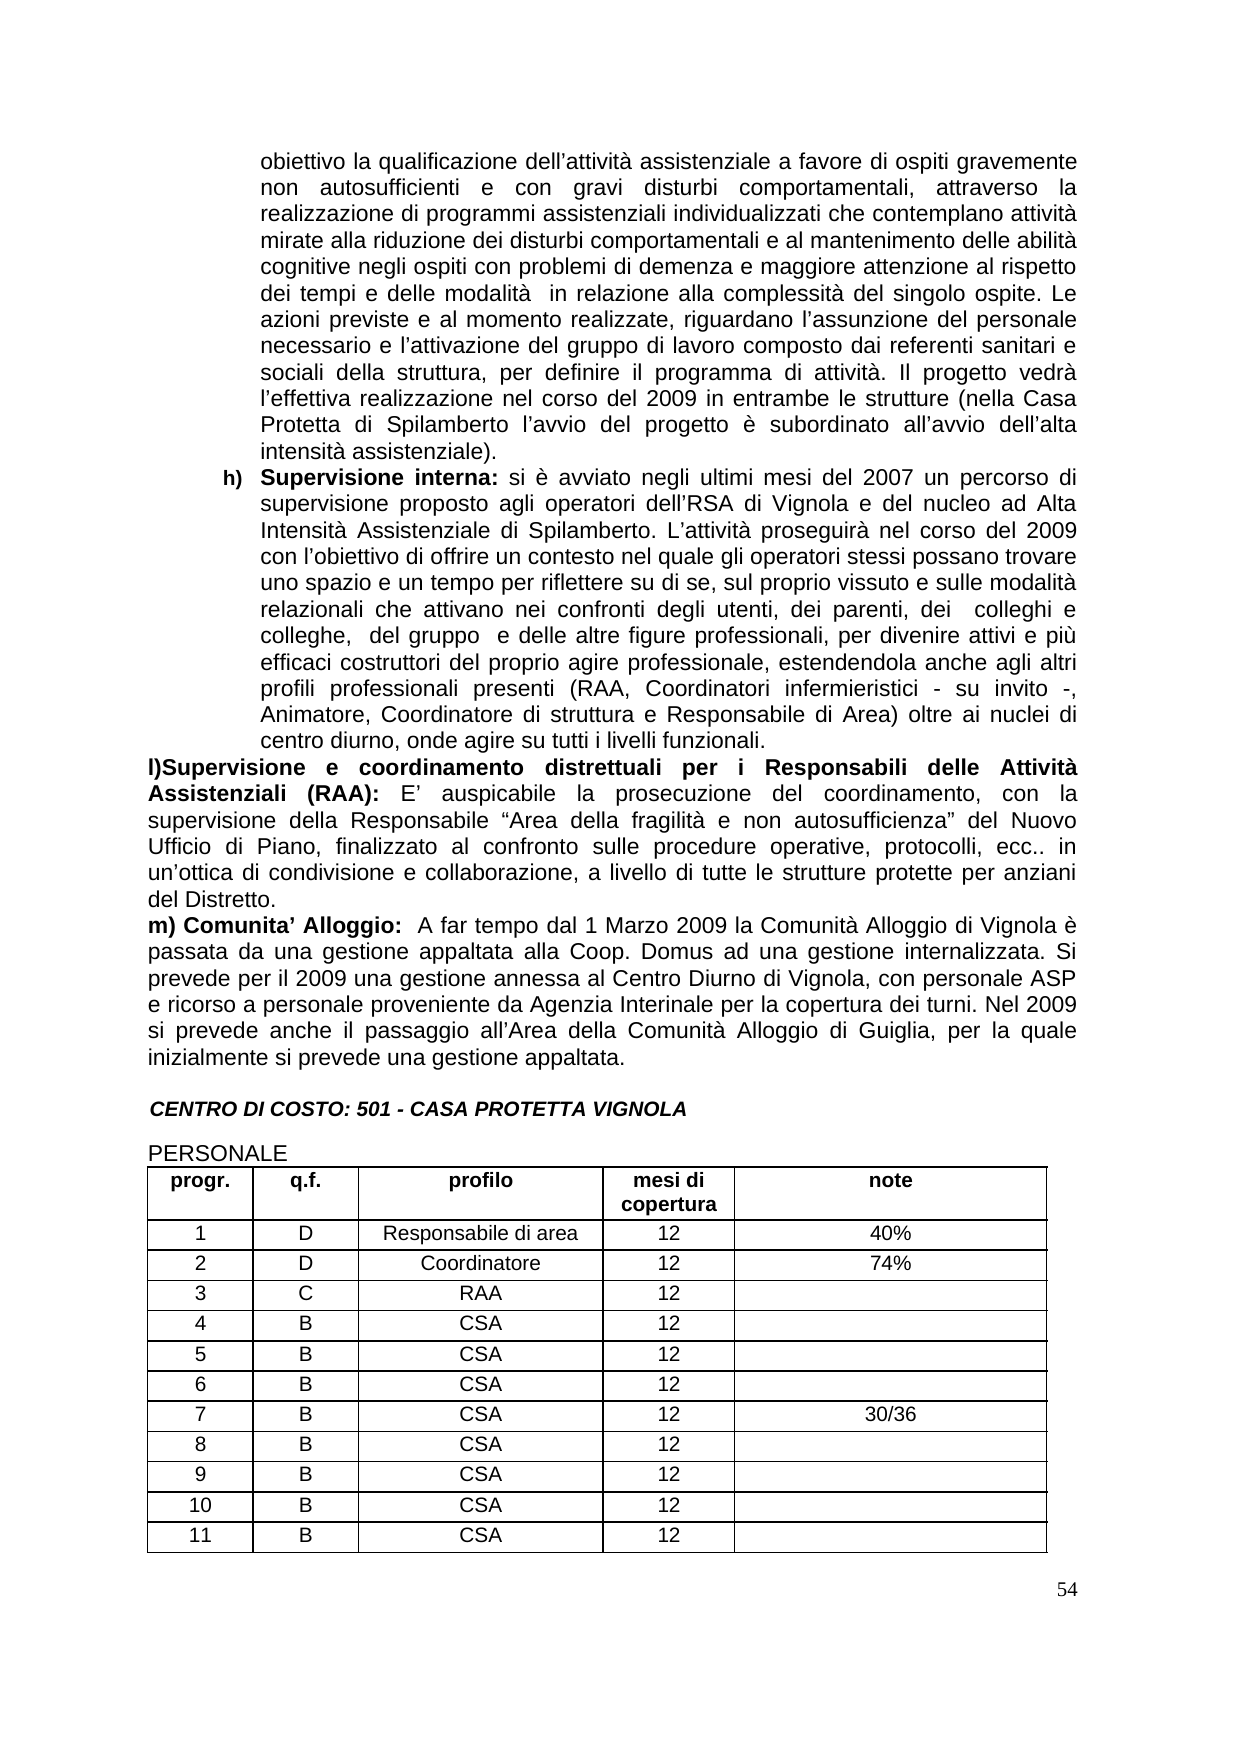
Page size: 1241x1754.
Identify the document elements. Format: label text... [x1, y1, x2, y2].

table_cell 12 [604, 1251, 734, 1279]
table_header CENTRO DI COSTO: 501 - CASA PROTETTA VIGNOLA [148, 1089, 1004, 1121]
table_header note [735, 1168, 1046, 1219]
table_cell B [254, 1462, 358, 1491]
table_cell 5 [148, 1342, 252, 1370]
table_cell B [254, 1372, 358, 1400]
table_cell D [254, 1221, 358, 1249]
table_cell 12 [604, 1523, 734, 1551]
table_cell 40% [735, 1221, 1046, 1249]
table_cell 3 [148, 1281, 252, 1310]
table_cell [735, 1462, 1046, 1491]
table_cell 74% [735, 1251, 1046, 1279]
table_cell 6 [148, 1372, 252, 1400]
table_cell 12 [604, 1372, 734, 1400]
table_cell CSA [359, 1432, 602, 1461]
table_cell CSA [359, 1372, 602, 1400]
table_cell C [254, 1281, 358, 1310]
list obiettivo la qualificazione dell’attività assistenziale a favore di ospiti gravemente non autosufficienti e con gravi disturbi comportamentali, attraverso la realizzazione di programmi assistenziali individualizzati che contemplano attività mirate alla riduzione dei disturbi comportamentali e al mantenimento delle abilità cognitive negli ospiti con problemi di demenza e maggiore attenzione al rispetto dei tempi e delle modalità in relazione alla complessità del singolo ospite. Le azioni previste e al momento realizzate, riguardano l’assunzione del personale necessario e l’attivazione del gruppo di lavoro composto dai referenti sanitari e sociali della struttura, per definire il programma di attività. Il progetto vedrà l’effettiva realizzazione nel corso del 2009 in entrambe le strutture (nella Casa Protetta di Spilamberto l’avvio del progetto è subordinato all’avvio dell’alta intensità assistenziale). [223, 148, 1078, 464]
table_cell 12 [604, 1432, 734, 1461]
table_cell CSA [359, 1523, 602, 1551]
text l)Supervisione e coordinamento distrettuali per i Responsabili delle Attività Assistenziali (RAA): E’ auspicabile la prosecuzione del coordinamento, con la supervisione della Responsabile “Area della fragilità e non autosufficienza” del Nuovo Ufficio di Piano, finalizzato al confronto sulle procedure operative, protocolli, ecc.. in un’ottica di condivisione e collaborazione, a livello di tutte le strutture protette per anziani del Distretto. [148, 754, 1078, 912]
table_cell B [254, 1342, 358, 1370]
table_header progr. [148, 1168, 252, 1219]
list Supervisione interna: si è avviato negli ultimi mesi del 2007 un percorso di supervisione proposto agli operatori dell’RSA di Vignola e del nucleo ad Alta Intensità Assistenziale di Spilamberto. L’attività proseguirà nel corso del 2009 con l’obiettivo di offrire un contesto nel quale gli operatori stessi possano trovare uno spazio e un tempo per riflettere su di se, sul proprio vissuto e sulle modalità relazionali che attivano nei confronti degli utenti, dei parenti, dei colleghi e colleghe, del gruppo e delle altre figure professionali, per divenire attivi e più efficaci costruttori del proprio agire professionale, estendendola anche agli altri profili professionali presenti (RAA, Coordinatori infermieristici - su invito -, Animatore, Coordinatore di struttura e Responsabile di Area) oltre ai nuclei di centro diurno, onde agire su tutti i livelli funzionali. [223, 464, 1078, 754]
table_cell 1 [148, 1221, 252, 1249]
table_cell B [254, 1432, 358, 1461]
table_cell Responsabile di area [359, 1221, 602, 1249]
table_cell RAA [359, 1281, 602, 1310]
text m) Comunita’ Alloggio: A far tempo dal 1 Marzo 2009 la Comunità Alloggio di Vignola è passata da una gestione appaltata alla Coop. Domus ad una gestione internalizzata. Si prevede per il 2009 una gestione annessa al Centro Diurno di Vignola, con personale ASP e ricorso a personale proveniente da Agenzia Interinale per la copertura dei turni. Nel 2009 si prevede anche il passaggio all’Area della Comunità Alloggio di Guiglia, per la quale inizialmente si prevede una gestione appaltata. [148, 912, 1078, 1070]
table_header q.f. [254, 1168, 358, 1219]
table_cell 4 [148, 1311, 252, 1340]
table_cell B [254, 1493, 358, 1521]
table_cell [735, 1432, 1046, 1461]
table_cell 9 [148, 1462, 252, 1491]
text PERSONALE [148, 1140, 1078, 1166]
table_cell CSA [359, 1402, 602, 1431]
table_cell 12 [604, 1342, 734, 1370]
table_cell B [254, 1311, 358, 1340]
table_cell [735, 1311, 1046, 1340]
table_cell 12 [604, 1462, 734, 1491]
table_header mesi di copertura [604, 1168, 734, 1219]
table_cell Coordinatore [359, 1251, 602, 1279]
table_cell 12 [604, 1221, 734, 1249]
table_cell [735, 1493, 1046, 1521]
table_cell 12 [604, 1281, 734, 1310]
table_cell [735, 1372, 1046, 1400]
table_cell 8 [148, 1432, 252, 1461]
table_cell 10 [148, 1493, 252, 1521]
table_cell 12 [604, 1493, 734, 1521]
table_cell B [254, 1402, 358, 1431]
table_header profilo [359, 1168, 602, 1219]
table_cell CSA [359, 1493, 602, 1521]
table_cell [735, 1342, 1046, 1370]
table_cell 12 [604, 1402, 734, 1431]
table_cell [735, 1281, 1046, 1310]
table_cell 30/36 [735, 1402, 1046, 1431]
table_cell 12 [604, 1311, 734, 1340]
table_cell 11 [148, 1523, 252, 1551]
table_cell D [254, 1251, 358, 1279]
table_cell B [254, 1523, 358, 1551]
table_cell [735, 1523, 1046, 1551]
table_cell CSA [359, 1342, 602, 1370]
table_cell 2 [148, 1251, 252, 1279]
table_cell CSA [359, 1462, 602, 1491]
table_cell 7 [148, 1402, 252, 1431]
table_cell CSA [359, 1311, 602, 1340]
